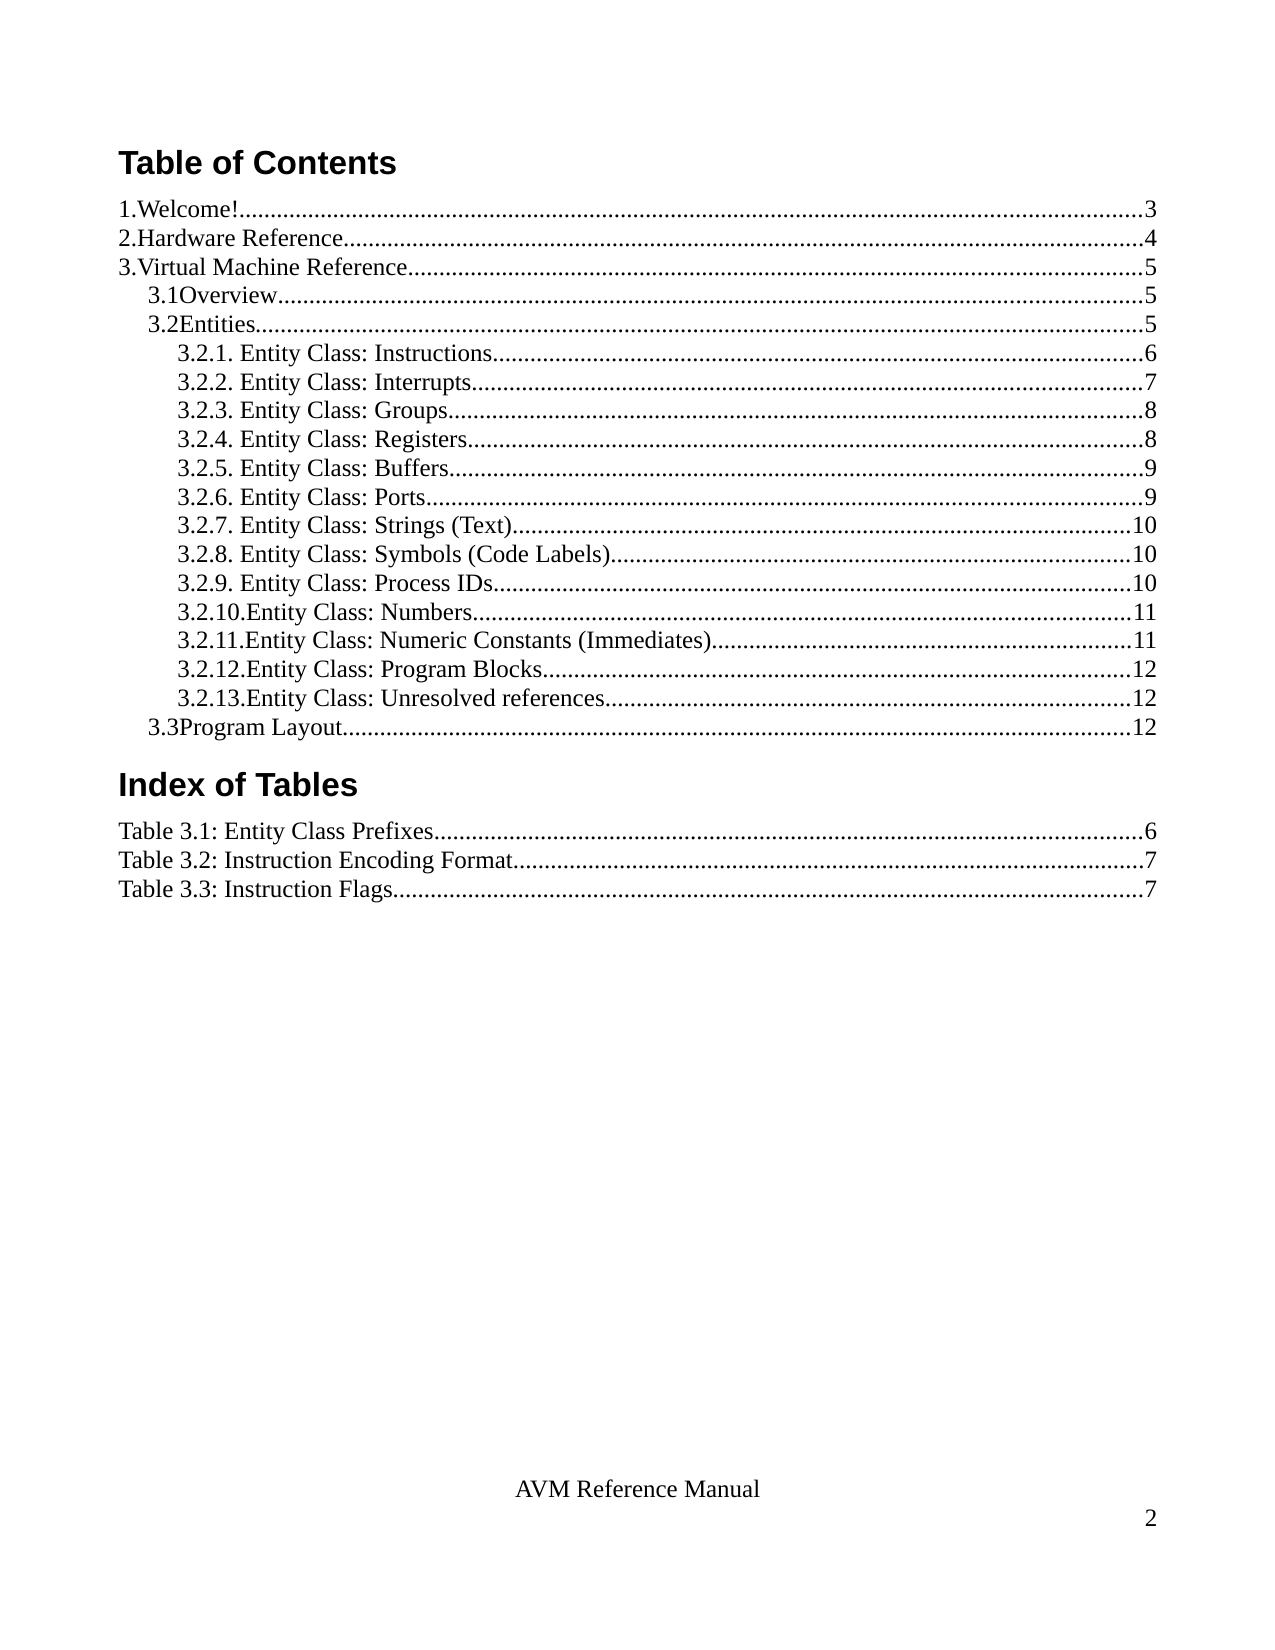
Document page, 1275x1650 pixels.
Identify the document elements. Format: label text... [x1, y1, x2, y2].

text 3.2.9. Entity Class: Process IDs 10 [177, 568, 1157, 597]
text 3.2.7. Entity Class: Strings (Text) 10 [177, 510, 1157, 539]
text 3.2Entities 5 [148, 309, 1157, 338]
text Table 3.1: Entity Class Prefixes 6 [118, 816, 1157, 845]
text Table 3.2: Instruction Encoding Format 7 [118, 845, 1157, 874]
text 3.3Program Layout 12 [148, 712, 1157, 740]
text 3.2.4. Entity Class: Registers 8 [177, 424, 1157, 453]
text 3.Virtual Machine Reference 5 [118, 252, 1157, 280]
text 3.2.10.Entity Class: Numbers 11 [177, 597, 1157, 625]
subtitle Table of Contents [118, 143, 1157, 182]
text 3.2.12.Entity Class: Program Blocks 12 [177, 654, 1157, 683]
subtitle Index of Tables [118, 765, 1157, 804]
text 3.2.6. Entity Class: Ports 9 [177, 482, 1157, 510]
text 2.Hardware Reference 4 [118, 223, 1157, 252]
text 3.2.3. Entity Class: Groups 8 [177, 395, 1157, 424]
text 1.Welcome! 3 [118, 194, 1157, 223]
text 3.1Overview 5 [148, 280, 1157, 309]
text Table 3.3: Instruction Flags 7 [118, 874, 1157, 902]
text 3.2.8. Entity Class: Symbols (Code Labels) 10 [177, 539, 1157, 568]
text 3.2.1. Entity Class: Instructions 6 [177, 338, 1157, 367]
text 3.2.11.Entity Class: Numeric Constants (Immediates) 11 [177, 625, 1157, 654]
text 3.2.2. Entity Class: Interrupts 7 [177, 367, 1157, 395]
text 3.2.5. Entity Class: Buffers 9 [177, 453, 1157, 482]
text 3.2.13.Entity Class: Unresolved references 12 [177, 683, 1157, 712]
